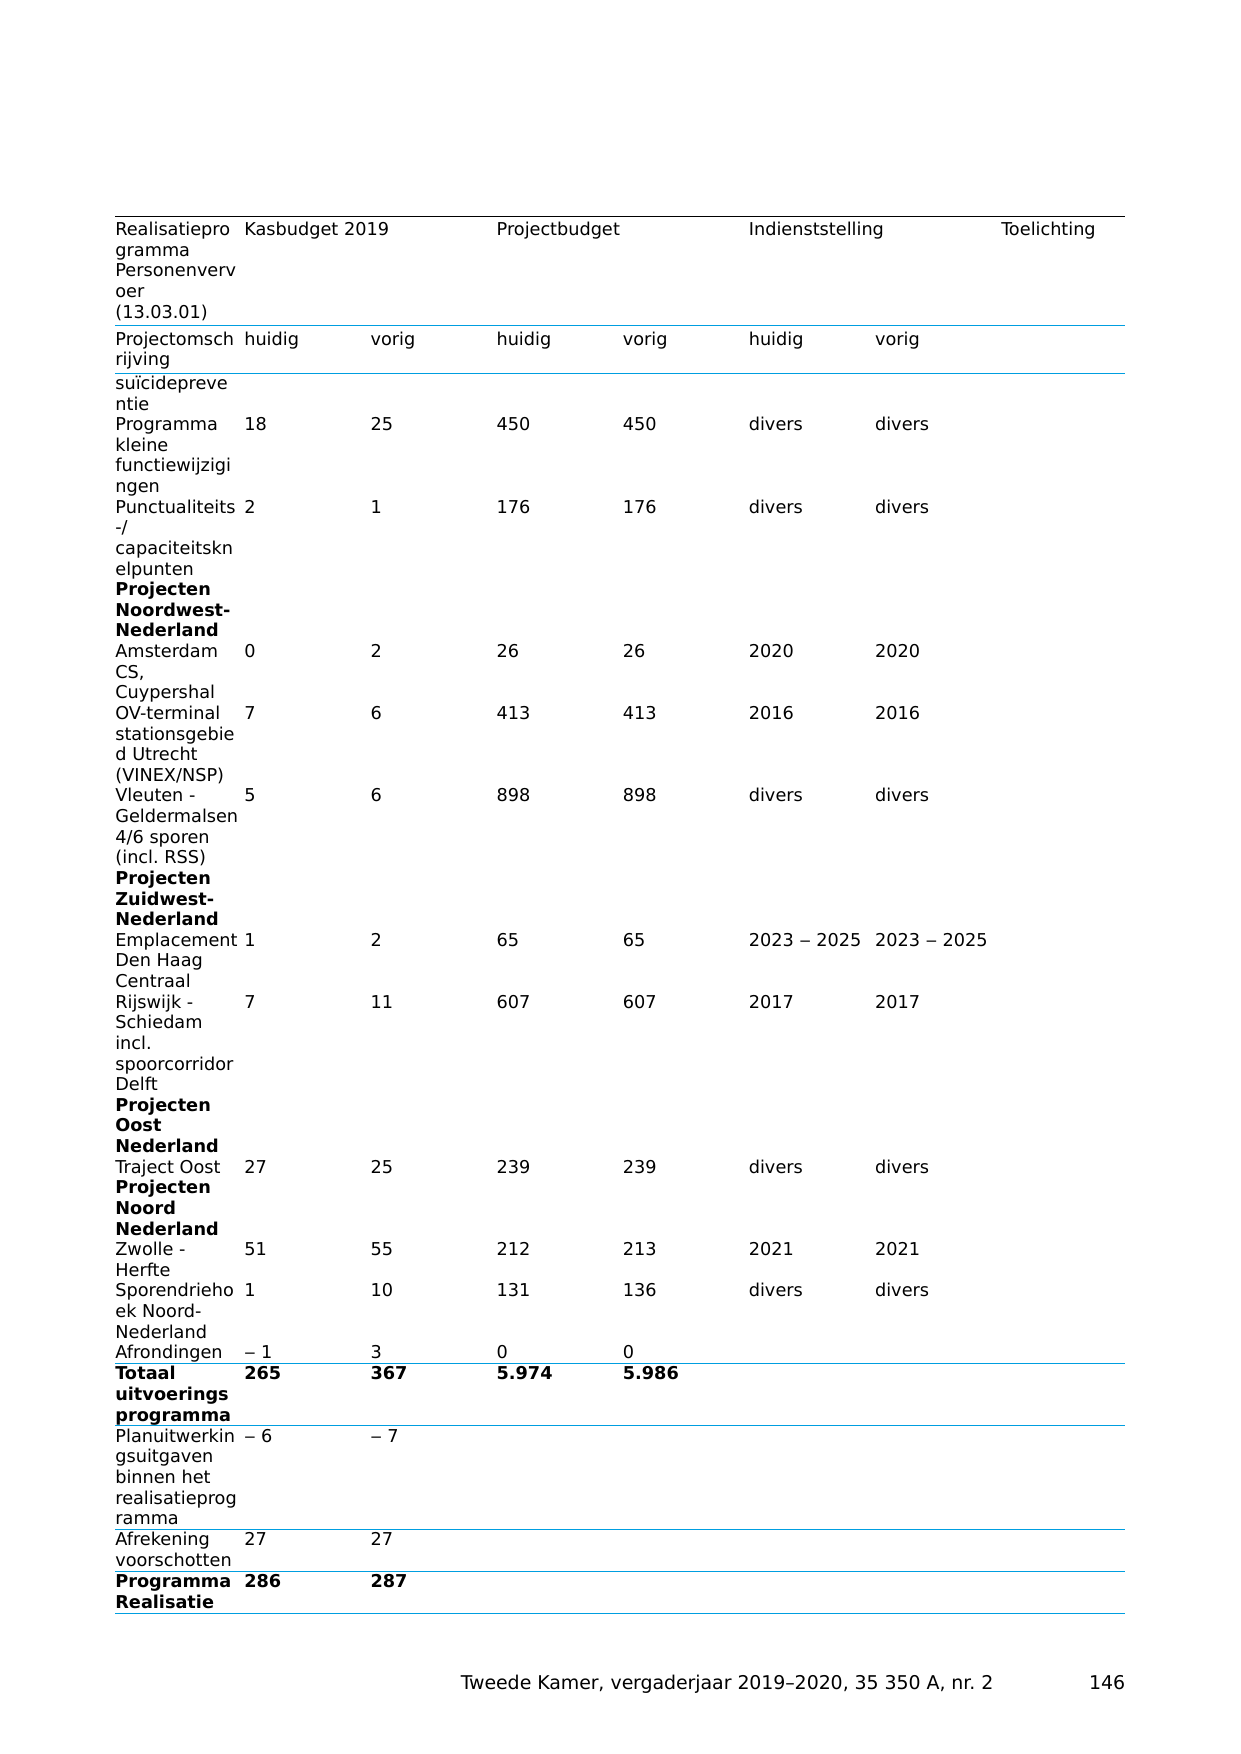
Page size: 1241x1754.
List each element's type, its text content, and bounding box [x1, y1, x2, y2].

table_cell [998, 414, 1125, 497]
table_cell 898 [620, 785, 746, 868]
table_cell 2017 [872, 992, 998, 1095]
table_cell 26 [620, 641, 746, 703]
table_cell [746, 1530, 872, 1571]
table_cell [872, 868, 998, 930]
table_cell [620, 374, 746, 414]
table_cell [241, 868, 367, 930]
table_cell Projecten Noord Nederland [115, 1177, 241, 1239]
table_cell [998, 1530, 1125, 1571]
table_cell [368, 374, 493, 414]
table_cell 2020 [746, 641, 872, 703]
table_cell [872, 1364, 998, 1425]
table_cell divers [746, 1280, 872, 1342]
table_cell [494, 374, 620, 414]
table_header Mutaties tweede suppletoire begroting 2019 (Bedragen x € 1 mln.) [115, 191, 1125, 216]
table_cell [241, 1177, 367, 1239]
table_cell [620, 1426, 746, 1529]
table_cell 136 [620, 1280, 746, 1342]
table_cell [241, 1095, 367, 1157]
table_cell [746, 1095, 872, 1157]
table_cell [998, 1239, 1125, 1280]
table_cell [241, 579, 367, 641]
table_cell [746, 1364, 872, 1425]
table_cell Afrondingen [115, 1342, 241, 1363]
table_cell [494, 1095, 620, 1157]
table_cell 131 [494, 1280, 620, 1342]
table_cell Amsterdam CS, Cuypershal [115, 641, 241, 703]
table_cell 2 [368, 930, 493, 992]
table_cell [494, 868, 620, 930]
table_cell 7 [241, 703, 367, 785]
table_cell Realisatieprogramma Personenvervoer (13.03.01) [115, 217, 241, 325]
table_cell Planuitwerkingsuitgaven binnen het realisatieprogramma [115, 1426, 241, 1529]
table_cell [494, 1572, 620, 1612]
table_cell [872, 1095, 998, 1157]
table_cell [368, 579, 493, 641]
table_cell 2023 ‒ 2025 [872, 930, 998, 992]
table_cell Projectbudget [494, 217, 746, 325]
table_cell [746, 868, 872, 930]
table_cell Kasbudget 2019 [241, 217, 493, 325]
table_cell divers [746, 785, 872, 868]
table_cell [620, 1572, 746, 1612]
table_cell OV-terminal stationsgebied Utrecht (VINEX/NSP) [115, 703, 241, 785]
table_cell 450 [620, 414, 746, 497]
table_cell [746, 1177, 872, 1239]
table_cell 607 [494, 992, 620, 1095]
table_cell Projecten Oost Nederland [115, 1095, 241, 1157]
table_cell 2017 [746, 992, 872, 1095]
table_cell Projectomschrijving [115, 326, 241, 373]
table_cell [494, 1426, 620, 1529]
table_cell [620, 1095, 746, 1157]
table_cell 10 [368, 1280, 493, 1342]
table_cell 18 [241, 414, 367, 497]
table_cell [872, 1342, 998, 1363]
table_cell 6 [368, 785, 493, 868]
table_cell 25 [368, 414, 493, 497]
table_cell [872, 1177, 998, 1239]
table_cell ‒ 1 [241, 1342, 367, 1363]
table_cell Projecten Zuidwest-Nederland [115, 868, 241, 930]
table_cell [998, 1177, 1125, 1239]
table_cell 413 [494, 703, 620, 785]
table_cell [872, 1530, 998, 1571]
table_cell [872, 579, 998, 641]
table_cell 2016 [746, 703, 872, 785]
table_cell [368, 868, 493, 930]
table_cell 7 [241, 992, 367, 1095]
table_cell 2 [368, 641, 493, 703]
table_cell 1 [241, 930, 367, 992]
table_cell [872, 1426, 998, 1529]
table_cell suïcidepreventie [115, 374, 241, 414]
table_cell [998, 1364, 1125, 1425]
table_cell [872, 374, 998, 414]
table_cell huidig [494, 326, 620, 373]
table_cell 0 [620, 1342, 746, 1363]
table_cell 1 [368, 497, 493, 579]
table_cell divers [746, 1157, 872, 1177]
table_cell 265 [241, 1364, 367, 1425]
table_cell 27 [368, 1530, 493, 1571]
table_cell [620, 868, 746, 930]
table_cell 11 [368, 992, 493, 1095]
table_cell Punctualiteits-/capaciteitsknelpunten [115, 497, 241, 579]
table_cell divers [872, 497, 998, 579]
table_cell 3 [368, 1342, 493, 1363]
table_cell huidig [746, 326, 872, 373]
table_cell [746, 579, 872, 641]
table_cell [746, 1342, 872, 1363]
table_cell 450 [494, 414, 620, 497]
table_cell 413 [620, 703, 746, 785]
table_cell [998, 374, 1125, 414]
table_cell 367 [368, 1364, 493, 1425]
table_cell 65 [494, 930, 620, 992]
table_cell [620, 579, 746, 641]
table_cell 239 [494, 1157, 620, 1177]
table_cell Toelichting [998, 217, 1125, 325]
table_cell 2023 ‒ 2025 [746, 930, 872, 992]
table_cell [368, 1095, 493, 1157]
table_cell [998, 326, 1125, 373]
table_cell 25 [368, 1157, 493, 1177]
table_cell 27 [241, 1157, 367, 1177]
table_cell 5 [241, 785, 367, 868]
table_cell [494, 1177, 620, 1239]
table_cell [998, 1572, 1125, 1612]
table_cell 5.974 [494, 1364, 620, 1425]
table_cell [620, 1177, 746, 1239]
table_cell Programma Realisatie [115, 1572, 241, 1612]
table_cell Indienststelling [746, 217, 998, 325]
table_cell [998, 497, 1125, 579]
table_cell 239 [620, 1157, 746, 1177]
table_cell Afrekening voorschotten [115, 1530, 241, 1571]
table_cell [998, 1280, 1125, 1342]
table_cell 176 [494, 497, 620, 579]
table_cell 2020 [872, 641, 998, 703]
table_cell 2021 [872, 1239, 998, 1280]
table_cell ‒ 6 [241, 1426, 367, 1529]
table_cell [494, 1530, 620, 1571]
table_cell Vleuten - Geldermalsen 4/6 sporen (incl. RSS) [115, 785, 241, 868]
table_cell divers [872, 1280, 998, 1342]
table_cell 2016 [872, 703, 998, 785]
table_cell 212 [494, 1239, 620, 1280]
table_cell 213 [620, 1239, 746, 1280]
table_cell 286 [241, 1572, 367, 1612]
table_cell 6 [368, 703, 493, 785]
table_cell Projecten Noordwest-Nederland [115, 579, 241, 641]
table_cell 27 [241, 1530, 367, 1571]
table_cell Sporendriehoek Noord-Nederland [115, 1280, 241, 1342]
table_cell [620, 1530, 746, 1571]
table_cell [746, 1426, 872, 1529]
table_cell [998, 868, 1125, 930]
table_cell divers [872, 1157, 998, 1177]
table_cell 898 [494, 785, 620, 868]
table_cell [746, 374, 872, 414]
table_cell Zwolle - Herfte [115, 1239, 241, 1280]
table_cell [998, 703, 1125, 785]
table_cell [998, 641, 1125, 703]
table_cell 2021 [746, 1239, 872, 1280]
table_cell [241, 374, 367, 414]
table_cell 26 [494, 641, 620, 703]
table_cell Totaal uitvoeringsprogramma [115, 1364, 241, 1425]
table_cell huidig [241, 326, 367, 373]
table_cell 5.986 [620, 1364, 746, 1425]
table_cell [998, 992, 1125, 1095]
table_cell 65 [620, 930, 746, 992]
table_cell vorig [872, 326, 998, 373]
table_cell [998, 1095, 1125, 1157]
table_cell [998, 1426, 1125, 1529]
table_cell 607 [620, 992, 746, 1095]
table_cell 176 [620, 497, 746, 579]
table_cell 0 [241, 641, 367, 703]
table_cell vorig [620, 326, 746, 373]
table_cell [368, 1177, 493, 1239]
table_cell Emplacement Den Haag Centraal [115, 930, 241, 992]
table_cell vorig [368, 326, 493, 373]
table_cell [998, 1342, 1125, 1363]
table_cell divers [872, 785, 998, 868]
table_cell [746, 1572, 872, 1612]
table_cell divers [746, 414, 872, 497]
table_cell [494, 579, 620, 641]
table_cell Programma kleine functiewijzigingen [115, 414, 241, 497]
table_cell [998, 579, 1125, 641]
table_cell 287 [368, 1572, 493, 1612]
table_cell [998, 930, 1125, 992]
table_cell Traject Oost [115, 1157, 241, 1177]
table_cell 2 [241, 497, 367, 579]
table_cell ‒ 7 [368, 1426, 493, 1529]
table_cell 55 [368, 1239, 493, 1280]
table_cell [998, 1157, 1125, 1177]
table_cell divers [746, 497, 872, 579]
table_cell divers [872, 414, 998, 497]
table_cell 1 [241, 1280, 367, 1342]
table_cell [872, 1572, 998, 1612]
table_cell Rijswijk - Schiedam incl. spoorcorridor Delft [115, 992, 241, 1095]
table_cell 0 [494, 1342, 620, 1363]
table_cell 51 [241, 1239, 367, 1280]
table_cell [998, 785, 1125, 868]
